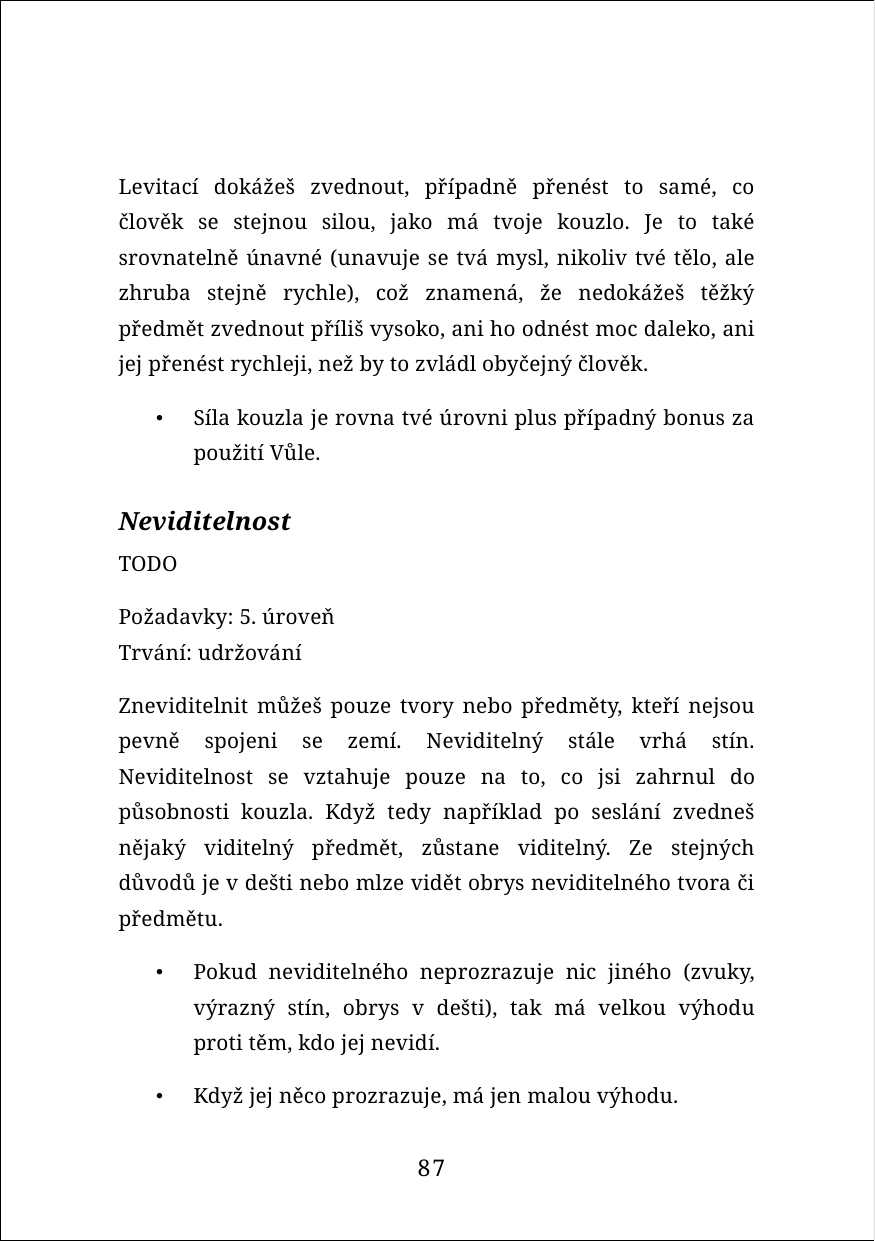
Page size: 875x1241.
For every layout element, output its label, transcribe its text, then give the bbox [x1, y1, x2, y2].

list Když jej něco prozrazuje, má jen malou výhodu. [156, 1082, 756, 1110]
list Síla kouzla je rovna tvé úrovni plus případný bonus za použití Vůle. [156, 403, 756, 467]
text TODO [118, 549, 756, 577]
text Zneviditelnit můžeš pouze tvory nebo předměty, kteří nejsou pevně spojeni se zemí. Neviditelný stále vrhá stín. Neviditelnost se vztahuje pouze na to, co jsi zahrnul do působnosti kouzla. Když tedy například po seslání zvedneš nějaký viditelný předmět, zůstane viditelný. Ze stejných důvodů je v dešti nebo mlze vidět obrys neviditelného tvora či předmětu. [118, 691, 756, 932]
text Levitací dokážeš zvednout, případně přenést to samé, co člověk se stejnou silou, jako má tvoje kouzlo. Je to také srovnatelně únavné (unavuje se tvá mysl, nikoliv tvé tělo, ale zhruba stejně rychle), což znamená, že nedokážeš těžký předmět zvednout příliš vysoko, ani ho odnést moc daleko, ani jej přenést rychleji, než by to zvládl obyčejný člověk. [118, 172, 756, 378]
subtitle Neviditelnost [118, 503, 756, 537]
list Pokud neviditelného neprozrazuje nic jiného (zvuky, výrazný stín, obrys v dešti), tak má velkou výhodu proti těm, kdo jej nevidí. [156, 957, 756, 1057]
text Požadavky: 5. úroveň Trvání: udržování [118, 602, 756, 666]
